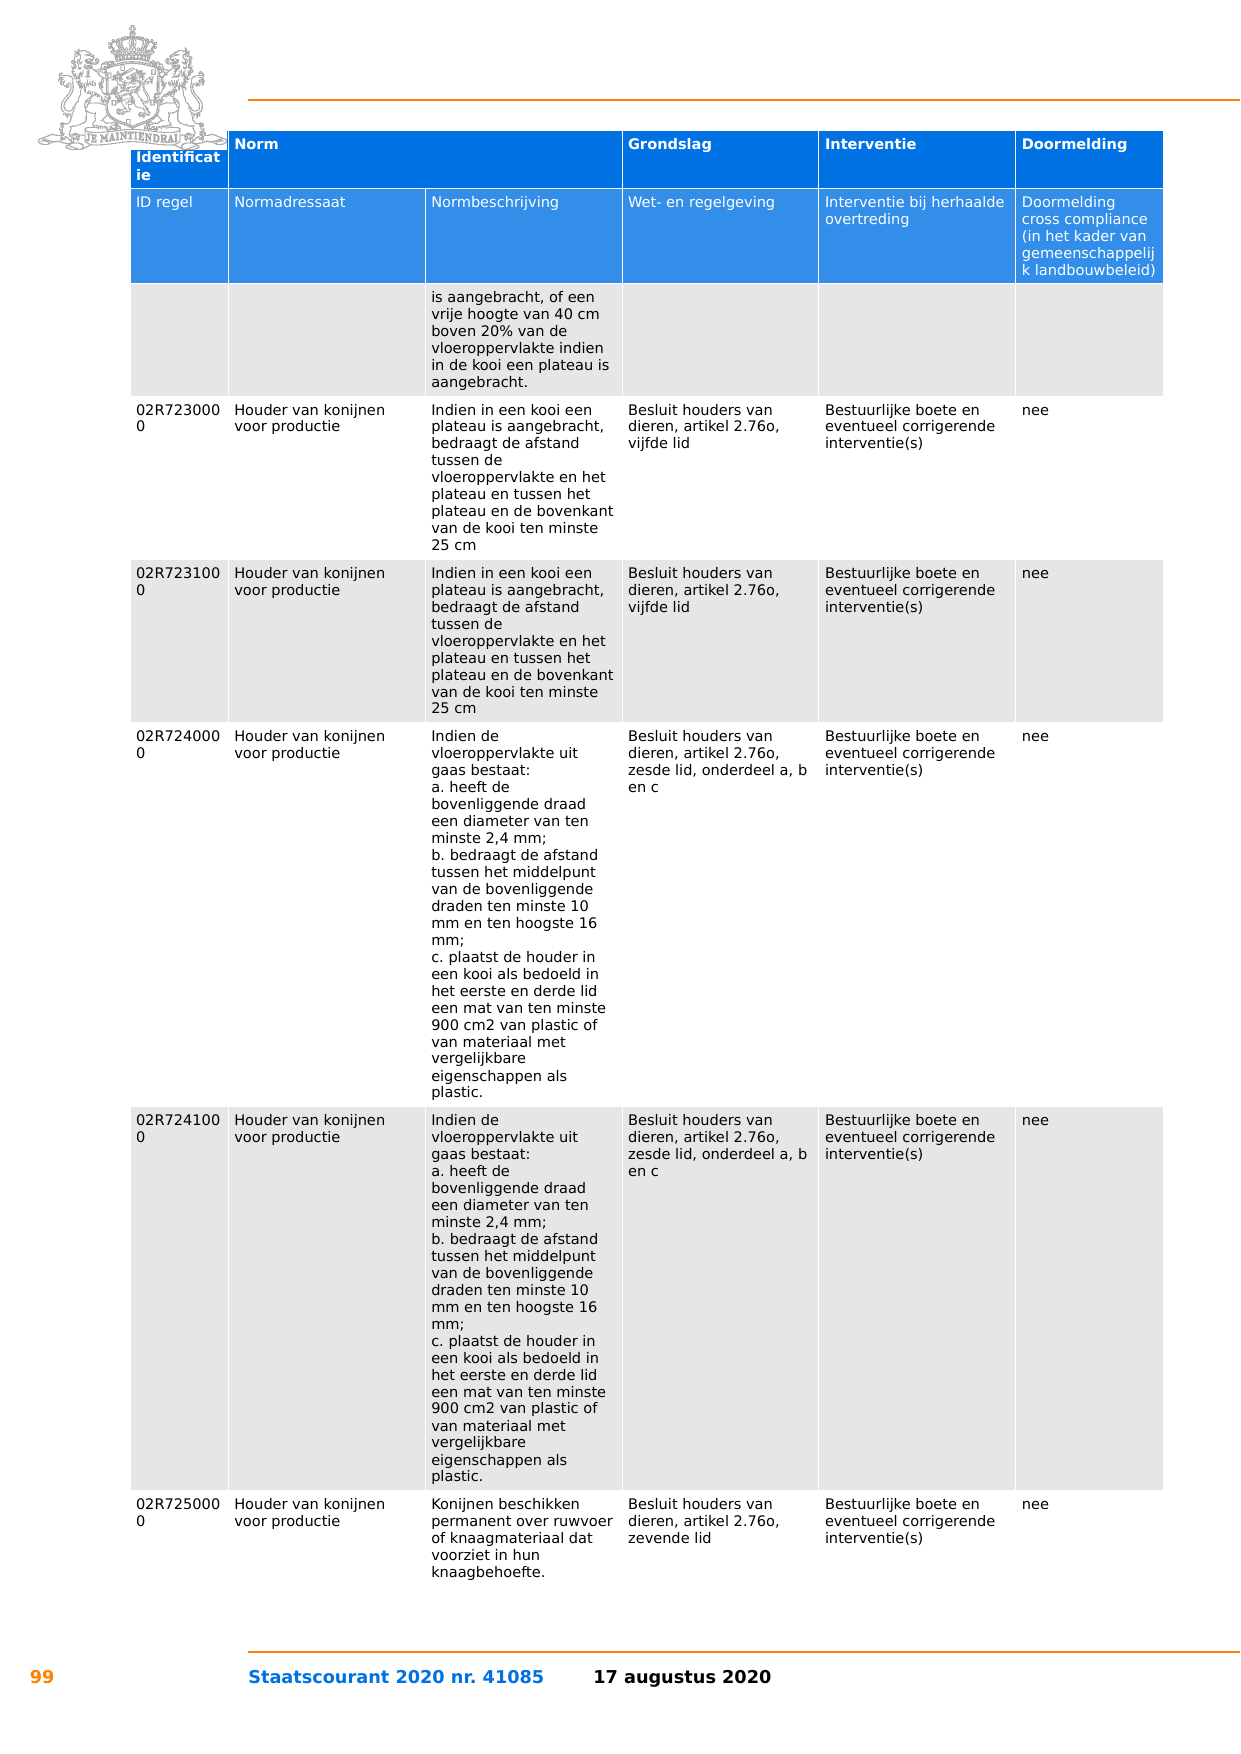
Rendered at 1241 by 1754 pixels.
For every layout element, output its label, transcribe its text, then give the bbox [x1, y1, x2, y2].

table_cell [819, 284, 1015, 396]
table_cell Bestuurlijke boete en eventueel corrigerende interventie(s) [819, 560, 1015, 722]
table_cell Houder van konijnen voor productie [229, 397, 425, 559]
table_header Identificatie [131, 131, 228, 188]
table_cell Houder van konijnen voor productie [229, 560, 425, 722]
table_header Grondslag [623, 131, 818, 188]
table_cell Bestuurlijke boete en eventueel corrigerende interventie(s) [819, 723, 1015, 1106]
table_cell nee [1016, 1491, 1163, 1585]
table_cell Bestuurlijke boete en eventueel corrigerende interventie(s) [819, 397, 1015, 559]
picture [38, 25, 227, 150]
table_cell 02R7240000 [131, 723, 228, 1106]
table_header Interventie [819, 131, 1015, 188]
table_cell Wet- en regelgeving [623, 189, 818, 283]
table_cell Doormelding cross compliance (in het kader van gemeenschappelijk landbouwbeleid) [1016, 189, 1163, 283]
table_cell Indien in een kooi een plateau is aangebracht, bedraagt de afstand tussen de vloeroppervlakte en het plateau en tussen het plateau en de bovenkant van de kooi ten minste 25 cm [426, 560, 622, 722]
table_cell [229, 284, 425, 396]
table_cell nee [1016, 397, 1163, 559]
table_cell 02R7250000 [131, 1491, 228, 1585]
table_header Norm [229, 131, 622, 188]
table_cell [131, 284, 228, 396]
table_cell Besluit houders van dieren, artikel 2.76o, zesde lid, onderdeel a, b en c [623, 723, 818, 1106]
table_cell nee [1016, 723, 1163, 1106]
table_cell Besluit houders van dieren, artikel 2.76o, vijfde lid [623, 397, 818, 559]
table_cell Houder van konijnen voor productie [229, 723, 425, 1106]
table_cell Normbeschrijving [426, 189, 622, 283]
table_header Doormelding [1016, 131, 1163, 188]
table_cell 02R7231000 [131, 560, 228, 722]
table_cell Besluit houders van dieren, artikel 2.76o, zevende lid [623, 1491, 818, 1585]
table_cell is aangebracht, of een vrije hoogte van 40 cm boven 20% van de vloeroppervlakte indien in de kooi een plateau is aangebracht. [426, 284, 622, 396]
table_cell nee [1016, 1107, 1163, 1490]
table_cell 02R7230000 [131, 397, 228, 559]
table_cell nee [1016, 560, 1163, 722]
table_cell Indien de vloeroppervlakte uit gaas bestaat: a. heeft de bovenliggende draad een diameter van ten minste 2,4 mm; b. bedraagt de afstand tussen het middelpunt van de bovenliggende draden ten minste 10 mm en ten hoogste 16 mm; c. plaatst de houder in een kooi als bedoeld in het eerste en derde lid een mat van ten minste 900 cm2 van plastic of van materiaal met vergelijkbare eigenschappen als plastic. [426, 1107, 622, 1490]
table_cell Konijnen beschikken permanent over ruwvoer of knaagmateriaal dat voorziet in hun knaagbehoefte. [426, 1491, 622, 1585]
table_cell Houder van konijnen voor productie [229, 1107, 425, 1490]
table_cell Besluit houders van dieren, artikel 2.76o, vijfde lid [623, 560, 818, 722]
table_cell [623, 284, 818, 396]
table_cell Normadressaat [229, 189, 425, 283]
table_cell [1016, 284, 1163, 396]
table_cell Interventie bij herhaalde overtreding [819, 189, 1015, 283]
table_cell Bestuurlijke boete en eventueel corrigerende interventie(s) [819, 1491, 1015, 1585]
table_cell Besluit houders van dieren, artikel 2.76o, zesde lid, onderdeel a, b en c [623, 1107, 818, 1490]
table_cell ID regel [131, 189, 228, 283]
table_cell Bestuurlijke boete en eventueel corrigerende interventie(s) [819, 1107, 1015, 1490]
table_cell 02R7241000 [131, 1107, 228, 1490]
table_cell Indien de vloeroppervlakte uit gaas bestaat: a. heeft de bovenliggende draad een diameter van ten minste 2,4 mm; b. bedraagt de afstand tussen het middelpunt van de bovenliggende draden ten minste 10 mm en ten hoogste 16 mm; c. plaatst de houder in een kooi als bedoeld in het eerste en derde lid een mat van ten minste 900 cm2 van plastic of van materiaal met vergelijkbare eigenschappen als plastic. [426, 723, 622, 1106]
table_cell Indien in een kooi een plateau is aangebracht, bedraagt de afstand tussen de vloeroppervlakte en het plateau en tussen het plateau en de bovenkant van de kooi ten minste 25 cm [426, 397, 622, 559]
table_cell Houder van konijnen voor productie [229, 1491, 425, 1585]
